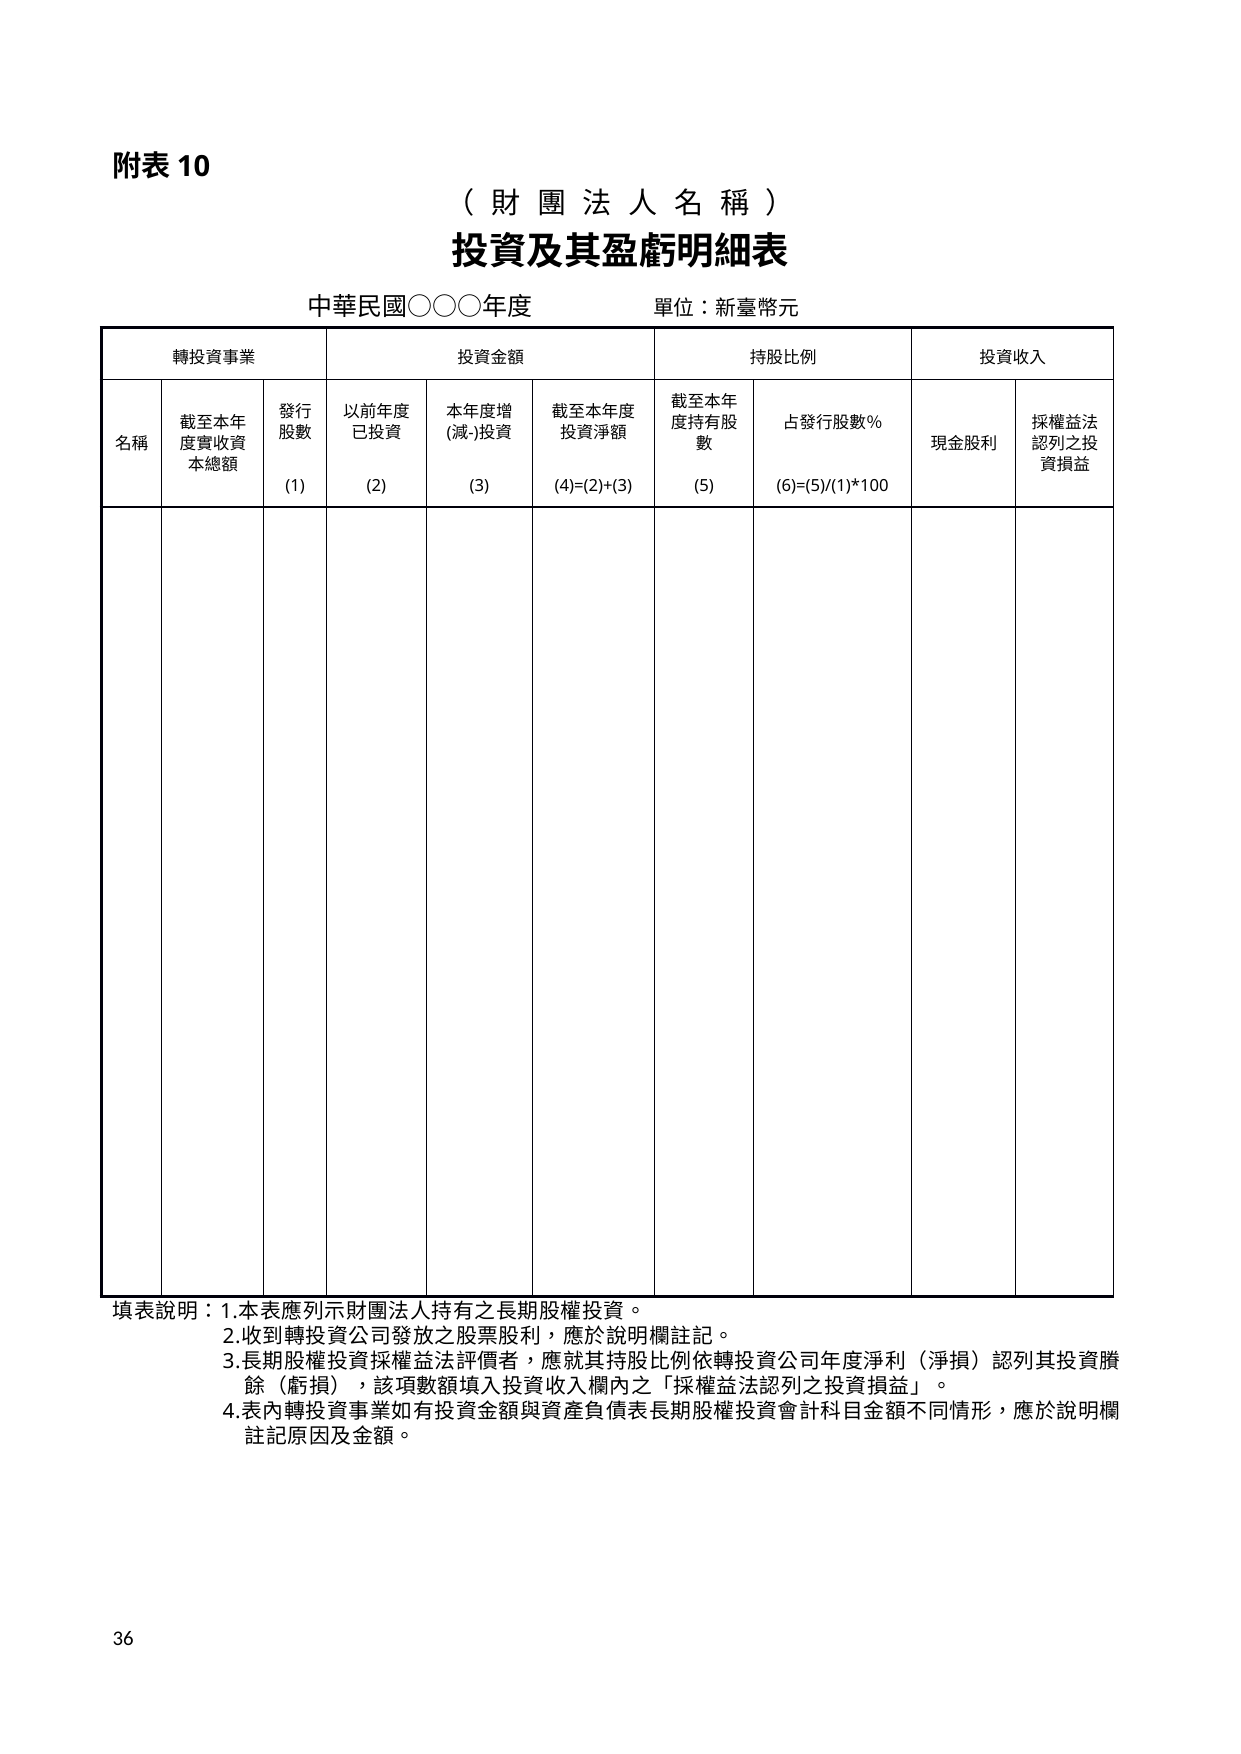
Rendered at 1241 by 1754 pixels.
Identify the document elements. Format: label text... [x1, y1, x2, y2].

table_cell [162, 595, 263, 624]
table_cell [533, 1033, 654, 1062]
table_cell 名稱 [103, 380, 161, 506]
table_cell [912, 566, 1015, 595]
table_cell [264, 566, 326, 595]
table_cell [103, 1149, 161, 1178]
table_cell [1016, 828, 1113, 857]
table_cell [427, 887, 532, 916]
table_cell [655, 1149, 753, 1178]
table_cell [103, 595, 161, 624]
table_cell [754, 1091, 911, 1120]
table_cell (1) [264, 464, 326, 506]
table_cell [103, 974, 161, 1003]
table_cell [533, 1003, 654, 1032]
table_cell [264, 1120, 326, 1149]
table_cell [327, 770, 426, 799]
table_cell [655, 1062, 753, 1091]
table_cell [264, 712, 326, 741]
table_cell [655, 1208, 753, 1237]
table_cell [264, 770, 326, 799]
table_cell 截至本年度實收資本總額 [162, 380, 263, 506]
table_cell [1016, 887, 1113, 916]
table_cell [754, 508, 911, 537]
table_cell [912, 1003, 1015, 1032]
table_cell (4)=(2)+(3) [533, 464, 654, 506]
table_cell [103, 1237, 161, 1266]
table_cell [103, 858, 161, 887]
table_cell 採權益法認列之投資損益 [1016, 380, 1113, 506]
table_cell [427, 595, 532, 624]
table_cell [264, 1149, 326, 1178]
table_cell [754, 741, 911, 770]
table_cell [533, 624, 654, 653]
table_cell [162, 858, 263, 887]
table_cell [754, 537, 911, 566]
table_cell [427, 624, 532, 653]
table_cell [162, 1208, 263, 1237]
table_cell [327, 974, 426, 1003]
table_cell [427, 1091, 532, 1120]
table_cell [655, 887, 753, 916]
text 4.表內轉投資事業如有投資金額與資產負債表長期股權投資會計科目金額不同情形，應於說明欄註記原因及金額。 [222, 1398, 1128, 1448]
table_cell [103, 624, 161, 653]
table_cell [264, 624, 326, 653]
table_cell [1016, 1003, 1113, 1032]
table_cell [655, 770, 753, 799]
table_cell [912, 712, 1015, 741]
table_cell [655, 828, 753, 857]
table_cell [103, 1266, 161, 1295]
table_header 投資金額 [327, 329, 654, 379]
table_cell [162, 624, 263, 653]
table_cell [533, 741, 654, 770]
table_cell [327, 653, 426, 682]
table_cell 截至本年度持有股數 [655, 380, 753, 464]
table_cell [162, 1033, 263, 1062]
table_cell [533, 828, 654, 857]
table_cell [427, 1149, 532, 1178]
table_cell [162, 974, 263, 1003]
table_cell [162, 770, 263, 799]
table_cell [103, 712, 161, 741]
table_cell [912, 624, 1015, 653]
table_cell [533, 1178, 654, 1207]
table_cell [912, 741, 1015, 770]
table_cell [103, 916, 161, 945]
table_cell [1016, 974, 1113, 1003]
table_cell [754, 566, 911, 595]
table_header 轉投資事業 [103, 329, 326, 379]
table_cell [162, 1120, 263, 1149]
table_cell [655, 741, 753, 770]
table_cell [1016, 741, 1113, 770]
table_cell [754, 858, 911, 887]
table_cell [427, 974, 532, 1003]
table_cell [103, 1033, 161, 1062]
table_cell [1016, 858, 1113, 887]
table_cell [754, 1208, 911, 1237]
table_cell [533, 916, 654, 945]
text 3.長期股權投資採權益法評價者，應就其持股比例依轉投資公司年度淨利（淨損）認列其投資賸餘（虧損），該項數額填入投資收入欄內之「採權益法認列之投資損益」。 [222, 1348, 1128, 1398]
table_cell [754, 828, 911, 857]
table_cell [1016, 624, 1113, 653]
table_header 持股比例 [655, 329, 911, 379]
table_cell [1016, 1033, 1113, 1062]
table_cell (6)=(5)/(1)*100 [754, 464, 911, 506]
table_cell [912, 974, 1015, 1003]
table_cell [427, 1208, 532, 1237]
table_cell [427, 1178, 532, 1207]
table_cell [912, 945, 1015, 974]
table_cell [533, 1091, 654, 1120]
table_cell [103, 1178, 161, 1207]
table_cell [264, 945, 326, 974]
table_cell [655, 508, 753, 537]
table_cell [533, 974, 654, 1003]
table_cell [533, 945, 654, 974]
table_cell [754, 945, 911, 974]
table_cell [655, 945, 753, 974]
table_cell [264, 1062, 326, 1091]
table_cell [1016, 1091, 1113, 1120]
table_cell [327, 916, 426, 945]
table_cell [533, 508, 654, 537]
table_cell [533, 1266, 654, 1295]
table_cell [1016, 945, 1113, 974]
table_cell [533, 1062, 654, 1091]
table_cell [1016, 1178, 1113, 1207]
table_cell [1016, 1149, 1113, 1178]
table_cell [754, 683, 911, 712]
table_cell [655, 1033, 753, 1062]
table_cell [327, 624, 426, 653]
table_cell [754, 799, 911, 828]
table_cell [162, 1149, 263, 1178]
table_cell [327, 566, 426, 595]
table_cell [754, 887, 911, 916]
table_cell [103, 537, 161, 566]
table_cell [327, 1003, 426, 1032]
table_cell [1016, 1237, 1113, 1266]
table_cell [327, 1149, 426, 1178]
table_cell [162, 712, 263, 741]
table_cell [754, 974, 911, 1003]
table_cell [912, 537, 1015, 566]
table_cell [754, 595, 911, 624]
table_cell [655, 858, 753, 887]
table_cell [103, 1003, 161, 1032]
text 2.收到轉投資公司發放之股票股利，應於說明欄註記。 [222, 1323, 1128, 1348]
table_cell [162, 508, 263, 537]
table_cell [912, 1178, 1015, 1207]
table_cell [327, 683, 426, 712]
table_cell [1016, 770, 1113, 799]
table_cell [264, 1266, 326, 1295]
table_cell (2) [327, 464, 426, 506]
table_cell [264, 1237, 326, 1266]
table_cell [754, 653, 911, 682]
table_cell [427, 916, 532, 945]
table_cell [162, 1062, 263, 1091]
table_cell [912, 858, 1015, 887]
text 填表說明：1.本表應列示財團法人持有之長期股權投資。 [112, 1298, 1128, 1323]
table_cell 截至本年度投資淨額 [533, 380, 654, 464]
table_cell [264, 1003, 326, 1032]
table_cell [754, 1266, 911, 1295]
table_cell [162, 799, 263, 828]
table_cell [264, 1208, 326, 1237]
table_cell [754, 1149, 911, 1178]
table_cell [264, 858, 326, 887]
table_cell [1016, 712, 1113, 741]
table_cell [655, 683, 753, 712]
table_cell [427, 1033, 532, 1062]
table_cell [427, 712, 532, 741]
table_cell [327, 828, 426, 857]
table_cell [912, 1208, 1015, 1237]
table_cell [327, 1062, 426, 1091]
table_cell [655, 799, 753, 828]
table_cell [103, 828, 161, 857]
table_cell [754, 1237, 911, 1266]
table_cell [655, 537, 753, 566]
table_cell [754, 624, 911, 653]
table_cell [264, 916, 326, 945]
table_cell [533, 595, 654, 624]
table_cell [655, 916, 753, 945]
table_cell [533, 1208, 654, 1237]
table_cell [655, 566, 753, 595]
table_cell [912, 595, 1015, 624]
table_cell (5) [655, 464, 753, 506]
table_cell [264, 741, 326, 770]
table_cell [655, 1091, 753, 1120]
table_cell [427, 508, 532, 537]
table_cell [162, 653, 263, 682]
table_cell [327, 595, 426, 624]
table_cell [912, 799, 1015, 828]
table_cell [103, 1062, 161, 1091]
table_cell [162, 683, 263, 712]
table_cell [264, 1091, 326, 1120]
table_cell [1016, 683, 1113, 712]
table_cell [655, 712, 753, 741]
table_cell [427, 683, 532, 712]
table_cell [264, 828, 326, 857]
table_cell [754, 1178, 911, 1207]
table_cell [427, 945, 532, 974]
table_cell [427, 1003, 532, 1032]
table_cell [533, 799, 654, 828]
table_cell [655, 1237, 753, 1266]
table_cell 本年度增(減-)投資 [427, 380, 532, 464]
table_cell [162, 1178, 263, 1207]
table_cell [912, 1237, 1015, 1266]
table_cell [327, 887, 426, 916]
table_cell [533, 712, 654, 741]
table_cell [103, 683, 161, 712]
table_cell [533, 1120, 654, 1149]
table_cell [427, 1266, 532, 1295]
table_cell [103, 945, 161, 974]
table_cell [655, 653, 753, 682]
table_cell [1016, 1062, 1113, 1091]
table_cell [427, 799, 532, 828]
table_cell [427, 537, 532, 566]
table_cell [754, 712, 911, 741]
table_cell [533, 1149, 654, 1178]
table_cell [427, 858, 532, 887]
table_cell [533, 858, 654, 887]
table_cell [264, 887, 326, 916]
table_cell [912, 1091, 1015, 1120]
table_cell [912, 508, 1015, 537]
table_cell [1016, 566, 1113, 595]
table_cell [912, 828, 1015, 857]
table_cell [655, 974, 753, 1003]
table_cell [327, 537, 426, 566]
table_cell [754, 916, 911, 945]
table_cell [327, 1237, 426, 1266]
table_cell [1016, 916, 1113, 945]
table_cell [655, 624, 753, 653]
table_cell [327, 1208, 426, 1237]
table_cell [162, 945, 263, 974]
table_cell [427, 1237, 532, 1266]
text 投資及其盈虧明細表 [112, 221, 1128, 275]
table_cell [912, 770, 1015, 799]
table_cell 發行股數 [264, 380, 326, 464]
table_cell [912, 1149, 1015, 1178]
table_cell [103, 741, 161, 770]
table_cell [1016, 653, 1113, 682]
table_cell [1016, 1120, 1113, 1149]
table_cell [533, 770, 654, 799]
table_cell [533, 653, 654, 682]
table_cell [1016, 537, 1113, 566]
table_cell [103, 1120, 161, 1149]
table_cell [427, 828, 532, 857]
table_cell [264, 595, 326, 624]
table_cell [533, 1237, 654, 1266]
table_cell 以前年度已投資 [327, 380, 426, 464]
table_cell [1016, 799, 1113, 828]
table_cell [427, 653, 532, 682]
table_cell [912, 1033, 1015, 1062]
table_cell [533, 566, 654, 595]
table_cell [533, 537, 654, 566]
table_cell [655, 595, 753, 624]
table_cell [162, 537, 263, 566]
table_cell [327, 858, 426, 887]
table_cell [912, 916, 1015, 945]
table_cell [754, 1120, 911, 1149]
table_cell [754, 1033, 911, 1062]
table_cell [655, 1178, 753, 1207]
table_cell [327, 1178, 426, 1207]
table_cell (3) [427, 464, 532, 506]
table_cell 占發行股數％ [754, 380, 911, 464]
table_cell [1016, 1208, 1113, 1237]
table_cell [655, 1266, 753, 1295]
table_cell [327, 1033, 426, 1062]
table_cell [162, 1091, 263, 1120]
table_cell [427, 566, 532, 595]
table_cell [162, 1266, 263, 1295]
table_cell [427, 1120, 532, 1149]
table_cell [427, 1062, 532, 1091]
table_cell [162, 1003, 263, 1032]
table_cell [162, 828, 263, 857]
table_cell [162, 741, 263, 770]
table_cell [912, 653, 1015, 682]
table_cell [533, 887, 654, 916]
text 中華民國○○○年度 單位：新臺幣元 [112, 275, 1128, 326]
table_cell [264, 653, 326, 682]
table_cell [427, 741, 532, 770]
table_cell [264, 974, 326, 1003]
table_cell [327, 508, 426, 537]
table_cell [327, 1091, 426, 1120]
table_cell [103, 653, 161, 682]
table_cell [912, 1120, 1015, 1149]
table_cell [754, 1062, 911, 1091]
table_cell [327, 799, 426, 828]
table_cell [103, 1091, 161, 1120]
text 附表10 [112, 150, 1128, 183]
table_cell [1016, 508, 1113, 537]
table_cell [327, 945, 426, 974]
table_cell [1016, 595, 1113, 624]
table_cell [754, 770, 911, 799]
table_cell [655, 1120, 753, 1149]
table_cell [327, 712, 426, 741]
table_cell [264, 683, 326, 712]
table_cell [162, 1237, 263, 1266]
table_cell [533, 683, 654, 712]
table_cell [162, 566, 263, 595]
table_cell [162, 887, 263, 916]
table_cell [327, 1120, 426, 1149]
table_cell 現金股利 [912, 380, 1015, 506]
table_cell [264, 1178, 326, 1207]
table_cell [427, 770, 532, 799]
table_header 投資收入 [912, 329, 1113, 379]
table_cell [754, 1003, 911, 1032]
table_cell [264, 508, 326, 537]
table_cell [912, 1266, 1015, 1295]
table_cell [103, 799, 161, 828]
table_cell [1016, 1266, 1113, 1295]
table_cell [264, 537, 326, 566]
table_cell [103, 566, 161, 595]
table_cell [103, 887, 161, 916]
table_cell [655, 1003, 753, 1032]
table_cell [103, 1208, 161, 1237]
table_cell [327, 1266, 426, 1295]
table_cell [103, 508, 161, 537]
table_cell [912, 887, 1015, 916]
table_cell [264, 799, 326, 828]
table_cell [103, 770, 161, 799]
table_cell [912, 1062, 1015, 1091]
table_cell [912, 683, 1015, 712]
table_cell [162, 916, 263, 945]
table_cell [327, 741, 426, 770]
table_cell [264, 1033, 326, 1062]
text （財團法人名稱） [112, 183, 1128, 221]
